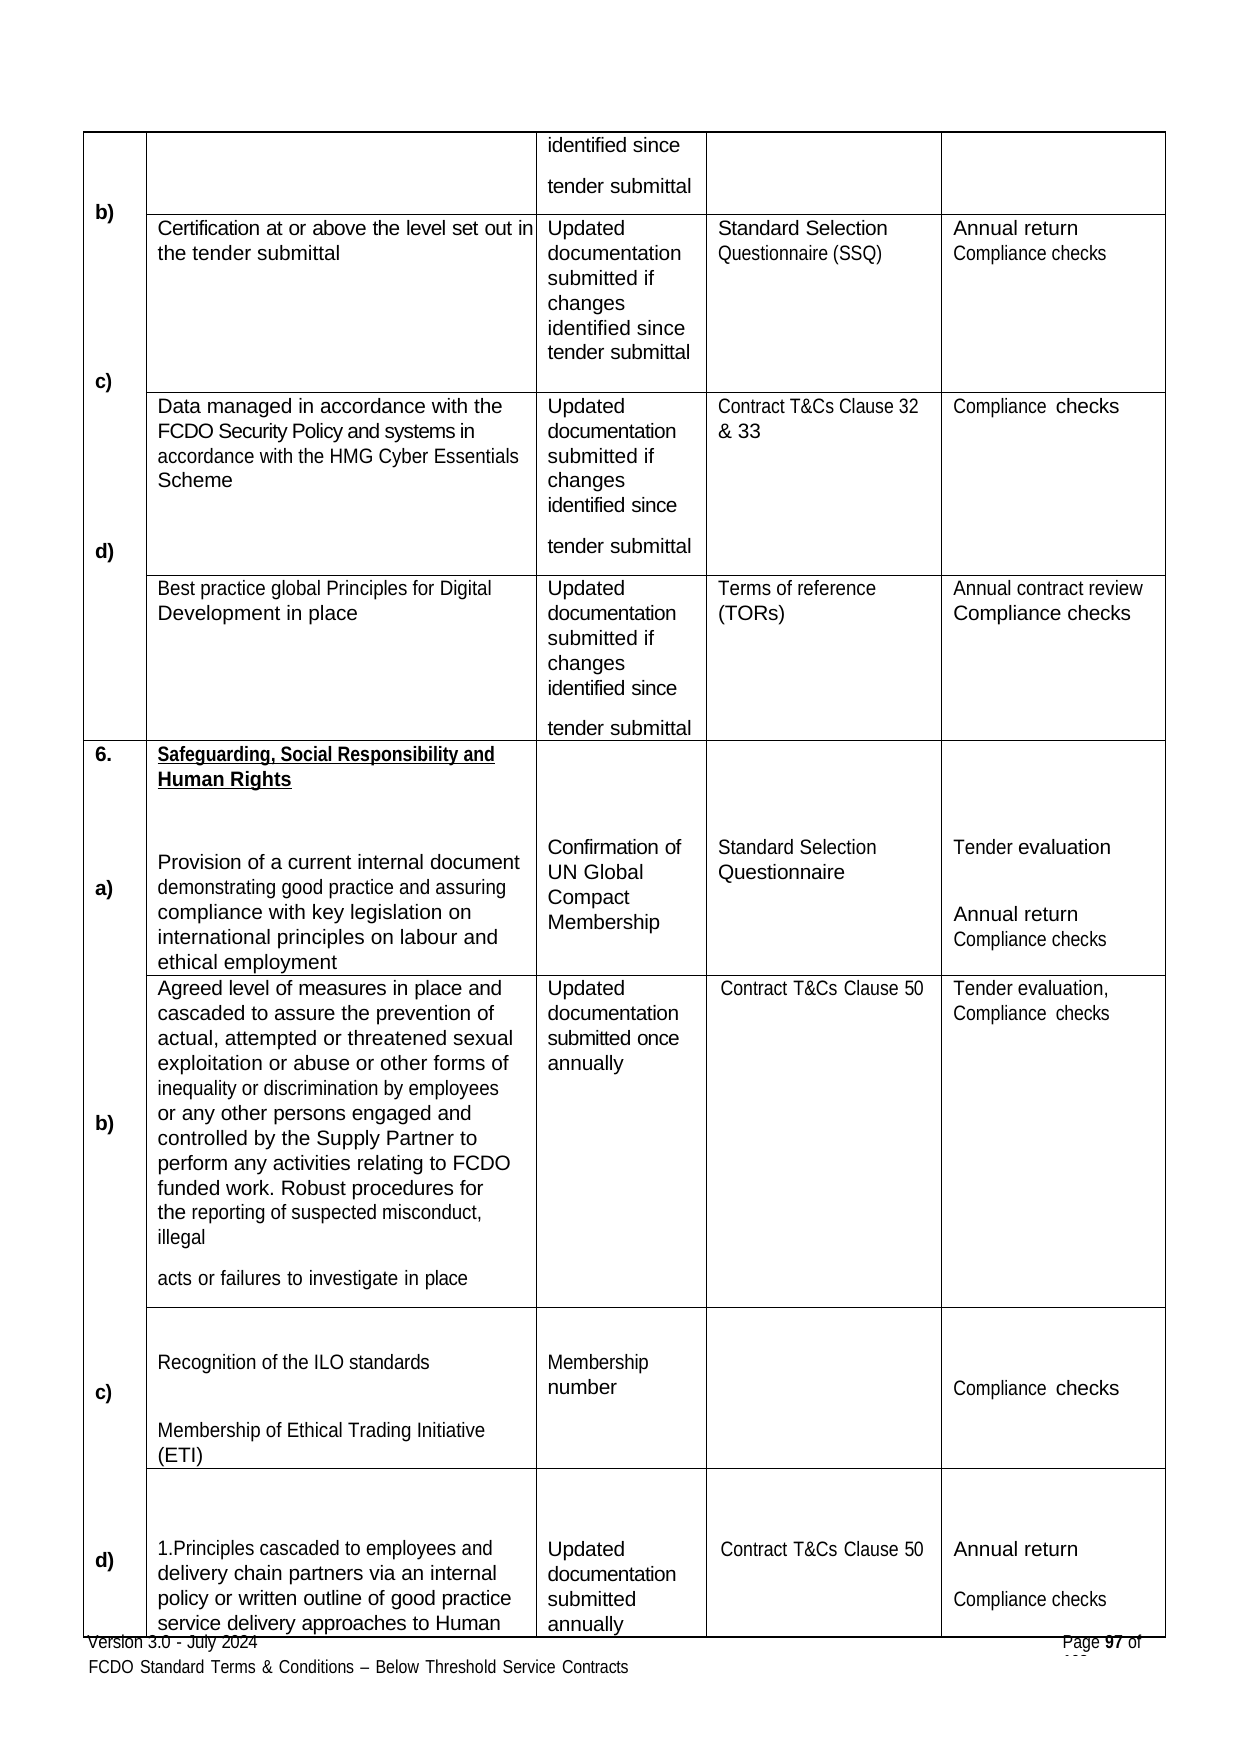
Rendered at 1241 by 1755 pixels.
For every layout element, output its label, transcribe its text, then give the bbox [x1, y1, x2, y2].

table_cell Contract T&Cs Clause 50 [707, 1469, 941, 1636]
table_cell Contract T&Cs Clause 32 & 33 [707, 393, 941, 575]
table_cell Confirmation of UN Global Compact Membership [537, 741, 706, 975]
table_cell Standard Selection Questionnaire [707, 741, 941, 975]
table_cell Annual return Compliance checks [942, 1469, 1165, 1636]
table_header [707, 133, 941, 214]
table_cell 1.Principles cascaded to employees and delivery chain partners via an internal policy or written outline of good practice service delivery approaches to Human [147, 1469, 536, 1633]
table_cell Certification at or above the level set out in the tender submittal [147, 215, 536, 392]
table_cell Tender evaluation Annual return Compliance checks [942, 741, 1165, 975]
table_cell [707, 1308, 941, 1468]
table_cell Data managed in accordance with the FCDO Security Policy and systems in accordance with the HMG Cyber Essentials Scheme [147, 393, 536, 575]
table_cell Standard Selection Questionnaire (SSQ) [707, 215, 941, 392]
table_header identified since tender submittal [537, 133, 706, 214]
table_cell Updated documentation submitted if changes identified since tender submittal [537, 576, 706, 740]
table_cell Updated documentation submitted if changes identified since tender submittal [537, 393, 706, 575]
table_cell Contract T&Cs Clause 50 [707, 976, 941, 1307]
table_cell Tender evaluation, Compliance checks [942, 976, 1165, 1307]
table_cell Updated documentation submitted if changes identified since tender submittal [537, 215, 706, 392]
table_cell Membership number [537, 1308, 706, 1468]
table_cell Compliance checks [942, 1308, 1165, 1468]
table_cell Safeguarding, Social Responsibility and Human Rights Provision of a current internal document demonstrating good practice and assuring compliance with key legislation on international principles on labour and ethical employment [147, 741, 536, 975]
table_cell Annual contract review Compliance checks [942, 576, 1165, 740]
table_header [147, 133, 536, 214]
table_cell Updated documentation submitted annually [537, 1469, 706, 1636]
table_cell Terms of reference (TORs) [707, 576, 941, 740]
table_cell Recognition of the ILO standards Membership of Ethical Trading Initiative (ETI) [147, 1308, 536, 1468]
table_cell Compliance checks [942, 393, 1165, 575]
table_header b) c) d) [84, 133, 146, 740]
table_cell Best practice global Principles for Digital Development in place [147, 576, 536, 740]
table_cell Updated documentation submitted once annually [537, 976, 706, 1307]
table_header [942, 133, 1165, 214]
table_cell 6. a) b) c) d) [84, 741, 146, 1636]
table_cell Annual return Compliance checks [942, 215, 1165, 392]
table_cell Agreed level of measures in place and cascaded to assure the prevention of actual, attempted or threatened sexual exploitation or abuse or other forms of inequality or discrimination by employees or any other persons engaged and controlled by the Supply Partner to perform any activities relating to FCDO funded work. Robust procedures for the reporting of suspected misconduct, illegal acts or failures to investigate in place [147, 976, 536, 1307]
